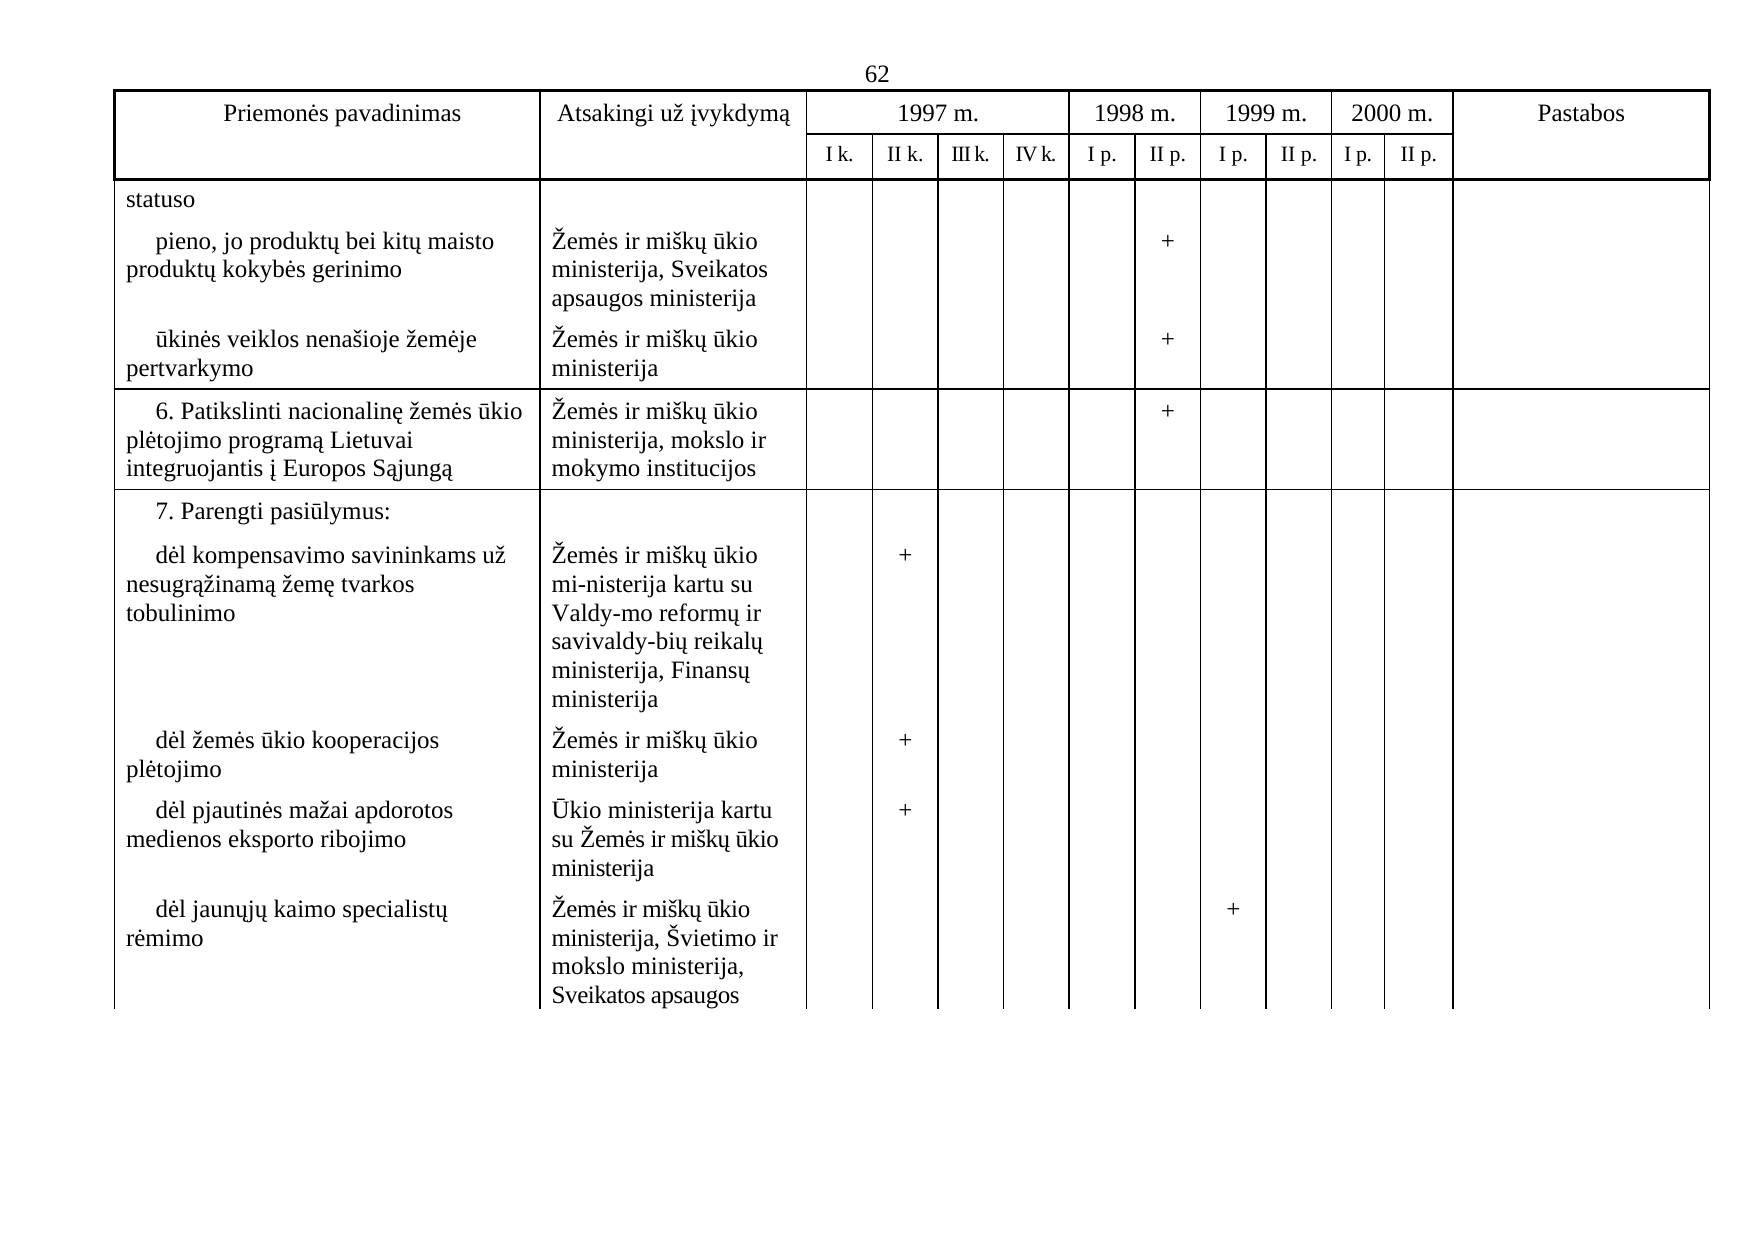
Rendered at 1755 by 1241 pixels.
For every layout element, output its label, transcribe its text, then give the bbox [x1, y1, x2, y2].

table_cell [1385, 318, 1452, 388]
table_cell II p. [1267, 135, 1331, 178]
table_cell [1004, 719, 1068, 789]
table_cell [1267, 534, 1331, 719]
table_cell Žemės ir miškų ūkio ministerija, Sveikatos apsaugos ministerija [541, 220, 806, 318]
table_cell [1454, 719, 1709, 789]
table_cell [1070, 719, 1134, 789]
table_cell [873, 490, 937, 534]
table_cell [1267, 181, 1331, 219]
table_cell [1385, 181, 1452, 219]
table_cell [1136, 534, 1200, 719]
table_cell [1070, 181, 1134, 219]
table_cell + [1136, 318, 1200, 388]
table_cell ūkinės veiklos nenašioje žemėje pertvarkymo [115, 318, 539, 388]
table_cell [1201, 490, 1265, 534]
table_cell [1385, 888, 1452, 1009]
table_cell [939, 318, 1003, 388]
table_cell [1454, 181, 1709, 219]
table_cell dėl kompensavimo savininkams už nesugrąžinamą žemę tvarkos tobulinimo [115, 534, 539, 719]
table_cell [1454, 318, 1709, 388]
table_cell [1332, 318, 1384, 388]
table_cell [807, 390, 872, 488]
table_cell [939, 888, 1003, 1009]
table_cell [1454, 534, 1709, 719]
table_cell dėl pjautinės mažai apdorotos medienos eksporto ribojimo [115, 789, 539, 888]
table_cell [1201, 318, 1265, 388]
table_cell [1332, 789, 1384, 888]
table_cell [541, 133, 806, 178]
table_cell [1385, 220, 1452, 318]
table_cell [1004, 888, 1068, 1009]
table_cell [1267, 888, 1331, 1009]
table_cell Ūkio ministerija kartu su Žemės ir miškų ūkio ministerija [541, 789, 806, 888]
table_cell I p. [1070, 135, 1134, 178]
table_cell [1267, 490, 1331, 534]
table_cell [1136, 490, 1200, 534]
table_cell [1201, 181, 1265, 219]
table_header Pastabos [1454, 92, 1708, 133]
table_cell [1332, 888, 1384, 1009]
table_cell [807, 490, 872, 534]
table_cell pieno, jo produktų bei kitų maisto produktų kokybės gerinimo [115, 220, 539, 318]
table_cell [1070, 888, 1134, 1009]
table_cell Žemės ir miškų ūkio mi-nisterija kartu su Valdy-mo reformų ir savivaldy-bių reikalų ministerija, Finansų ministerija [541, 534, 806, 719]
table_cell statuso [115, 181, 539, 219]
table_cell + [873, 719, 937, 789]
table_cell [1454, 888, 1709, 1009]
table_cell II p. [1136, 135, 1200, 178]
table_cell [939, 534, 1003, 719]
table_header 2000 m. [1332, 92, 1452, 133]
table_cell [1267, 220, 1331, 318]
table_cell [807, 789, 872, 888]
table_cell + [1136, 220, 1200, 318]
table_cell [807, 181, 872, 219]
table_cell [1332, 534, 1384, 719]
table_cell [939, 220, 1003, 318]
table_cell III k. [939, 135, 1003, 178]
table_cell [939, 719, 1003, 789]
table_cell [1136, 789, 1200, 888]
table_cell [1332, 490, 1384, 534]
table_cell [873, 181, 937, 219]
table_cell II p. [1385, 135, 1452, 178]
table_cell [1454, 133, 1708, 178]
table_cell [1201, 390, 1265, 488]
table_cell [1267, 390, 1331, 488]
table_cell [1004, 490, 1068, 534]
table_cell [1267, 318, 1331, 388]
table_header 1999 m. [1201, 92, 1331, 133]
table_cell [1004, 181, 1068, 219]
table_header 1997 m. [807, 92, 1068, 133]
table_cell IV k. [1004, 135, 1068, 178]
table_cell 6. Patikslinti nacionalinę žemės ūkio plėtojimo programą Lietuvai integruojantis į Europos Sąjungą [115, 390, 539, 488]
table_cell [873, 888, 937, 1009]
table_cell [807, 220, 872, 318]
table_cell [1004, 534, 1068, 719]
table_cell [541, 181, 806, 219]
table_cell [873, 318, 937, 388]
table_cell I p. [1201, 135, 1265, 178]
table_cell [1267, 789, 1331, 888]
table_cell [1070, 390, 1134, 488]
table_cell [1201, 220, 1265, 318]
table_cell [807, 719, 872, 789]
table_cell [1004, 220, 1068, 318]
table_cell [1454, 390, 1709, 488]
table_cell + [873, 789, 937, 888]
table_cell [1454, 490, 1709, 534]
table_cell [939, 390, 1003, 488]
table_cell [1332, 220, 1384, 318]
table_cell [1004, 789, 1068, 888]
table_cell [1070, 490, 1134, 534]
table_header Priemonės pavadinimas [116, 92, 539, 133]
table_cell [116, 133, 539, 178]
table_cell I k. [807, 135, 872, 178]
table_cell + [1136, 390, 1200, 488]
table_cell [1004, 318, 1068, 388]
table_cell [1385, 390, 1452, 488]
table_header Atsakingi už įvykdymą [541, 92, 806, 133]
table_cell 7. Parengti pasiūlymus: [115, 490, 539, 534]
table_cell [1070, 534, 1134, 719]
table_cell [1136, 181, 1200, 219]
table_cell Žemės ir miškų ūkio ministerija [541, 719, 806, 789]
table_cell [1070, 789, 1134, 888]
table_cell I p. [1332, 135, 1384, 178]
table_cell [1201, 789, 1265, 888]
table_cell [1332, 181, 1384, 219]
table_header 1998 m. [1070, 92, 1200, 133]
table_cell [1454, 220, 1709, 318]
table_cell [1332, 719, 1384, 789]
table_cell [939, 181, 1003, 219]
table_cell [873, 390, 937, 488]
table_cell + [873, 534, 937, 719]
table_cell [1332, 390, 1384, 488]
table_cell [1385, 719, 1452, 789]
table_cell II k. [873, 135, 937, 178]
table_cell [1201, 534, 1265, 719]
table_cell [939, 789, 1003, 888]
table_cell dėl jaunųjų kaimo specialistų rėmimo [115, 888, 539, 1009]
table_cell Žemės ir miškų ūkio ministerija, Švietimo ir mokslo ministerija, Sveikatos apsaugos [541, 888, 806, 1009]
table_cell [541, 490, 806, 534]
table_cell [807, 534, 872, 719]
table_cell [1385, 534, 1452, 719]
table_cell Žemės ir miškų ūkio ministerija [541, 318, 806, 388]
table_cell [939, 490, 1003, 534]
table_cell [1385, 490, 1452, 534]
table_cell [873, 220, 937, 318]
table_cell [807, 888, 872, 1009]
table_cell [1201, 719, 1265, 789]
table_cell [1385, 789, 1452, 888]
table_cell [1070, 220, 1134, 318]
table_cell [1004, 390, 1068, 488]
table_cell [1454, 789, 1709, 888]
table_cell dėl žemės ūkio kooperacijos plėtojimo [115, 719, 539, 789]
table_cell + [1201, 888, 1265, 1009]
table_cell [1070, 318, 1134, 388]
table_cell [1136, 888, 1200, 1009]
table_cell [1267, 719, 1331, 789]
table_cell [1136, 719, 1200, 789]
table_cell [807, 318, 872, 388]
table_cell Žemės ir miškų ūkio ministerija, mokslo ir mokymo institucijos [541, 390, 806, 488]
